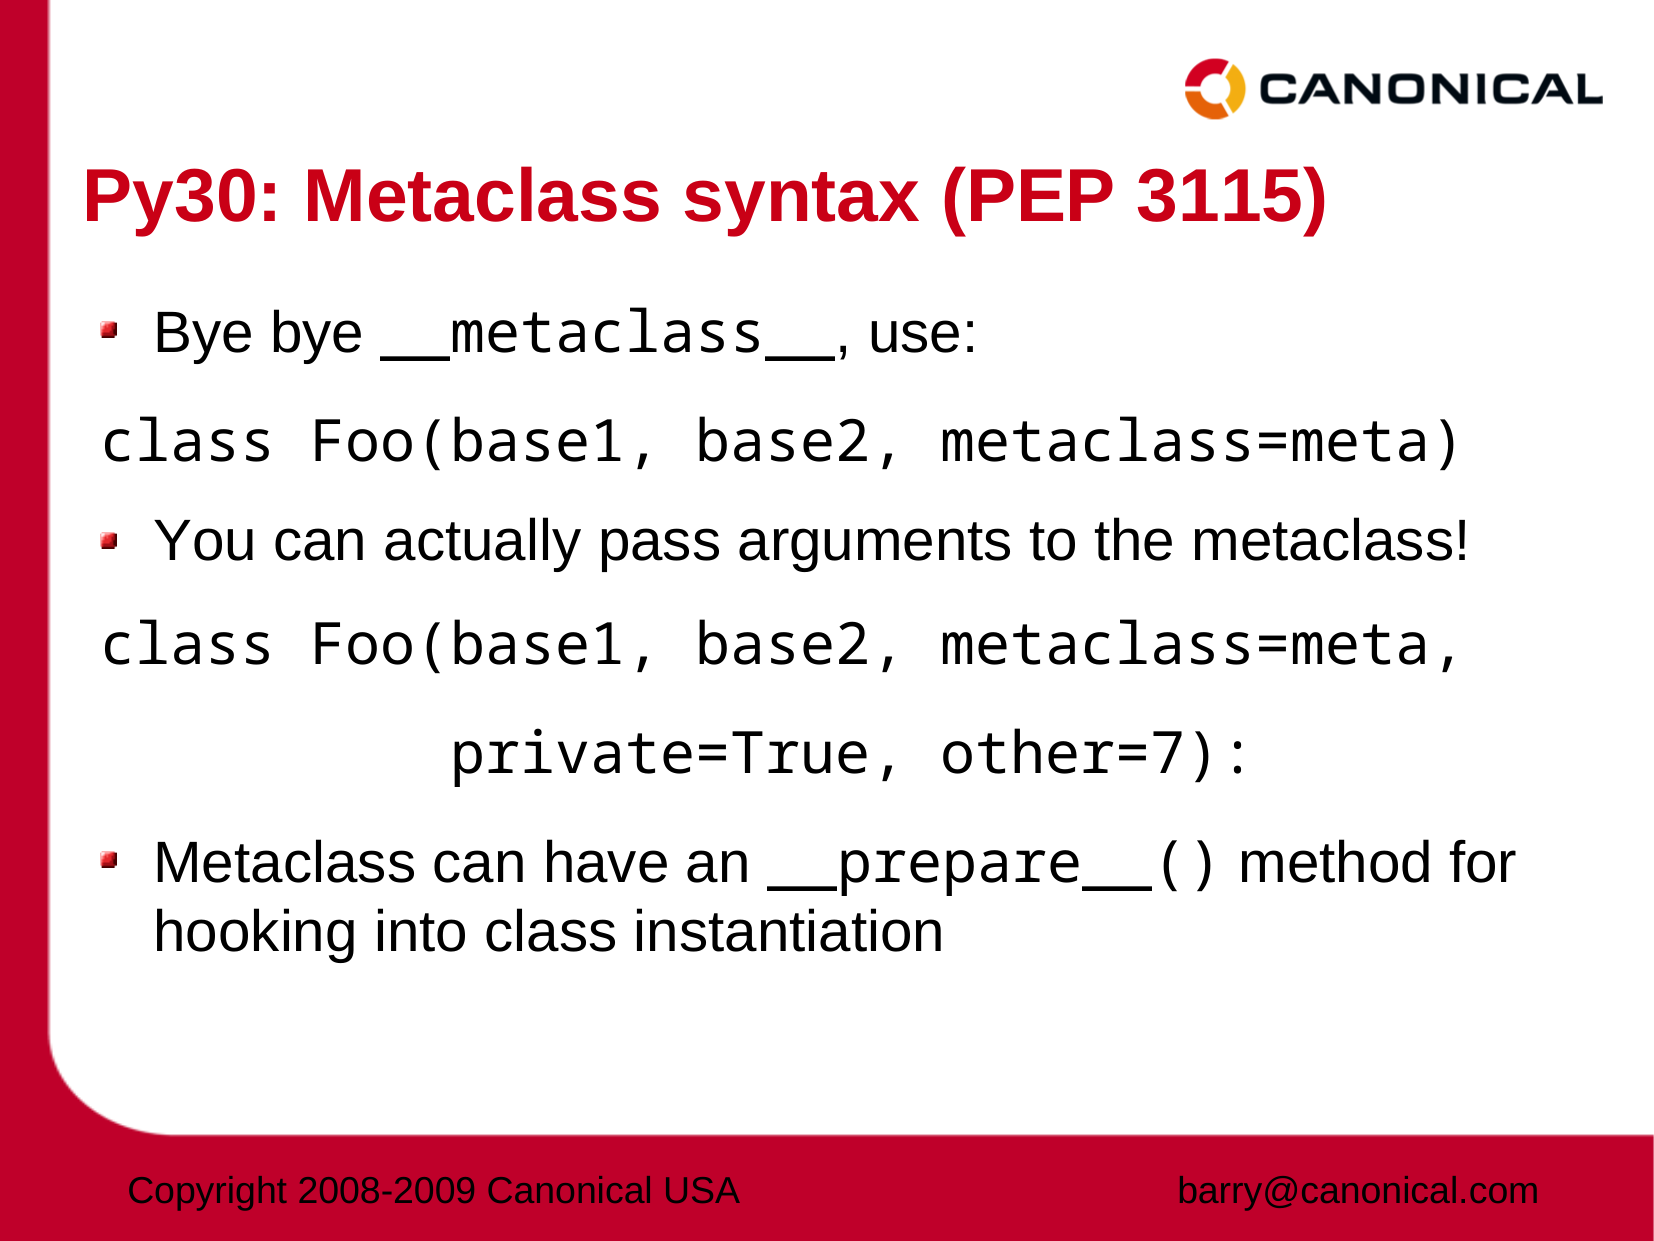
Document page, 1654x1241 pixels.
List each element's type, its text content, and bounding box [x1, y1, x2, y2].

list Bye bye __metaclass__, use: class Foo(base1, base2, metaclass=meta) You can actually pass arguments to the metaclass! class Foo(base1, base2, metaclass=meta, private=True, other=7): Metaclass can have an __prepare__() method for hooking into class instantiation [82, 290, 1571, 1109]
title Py30: Metaclass syntax (PEP 3115) [82, 104, 1571, 287]
picture [0, 0, 1654, 1241]
